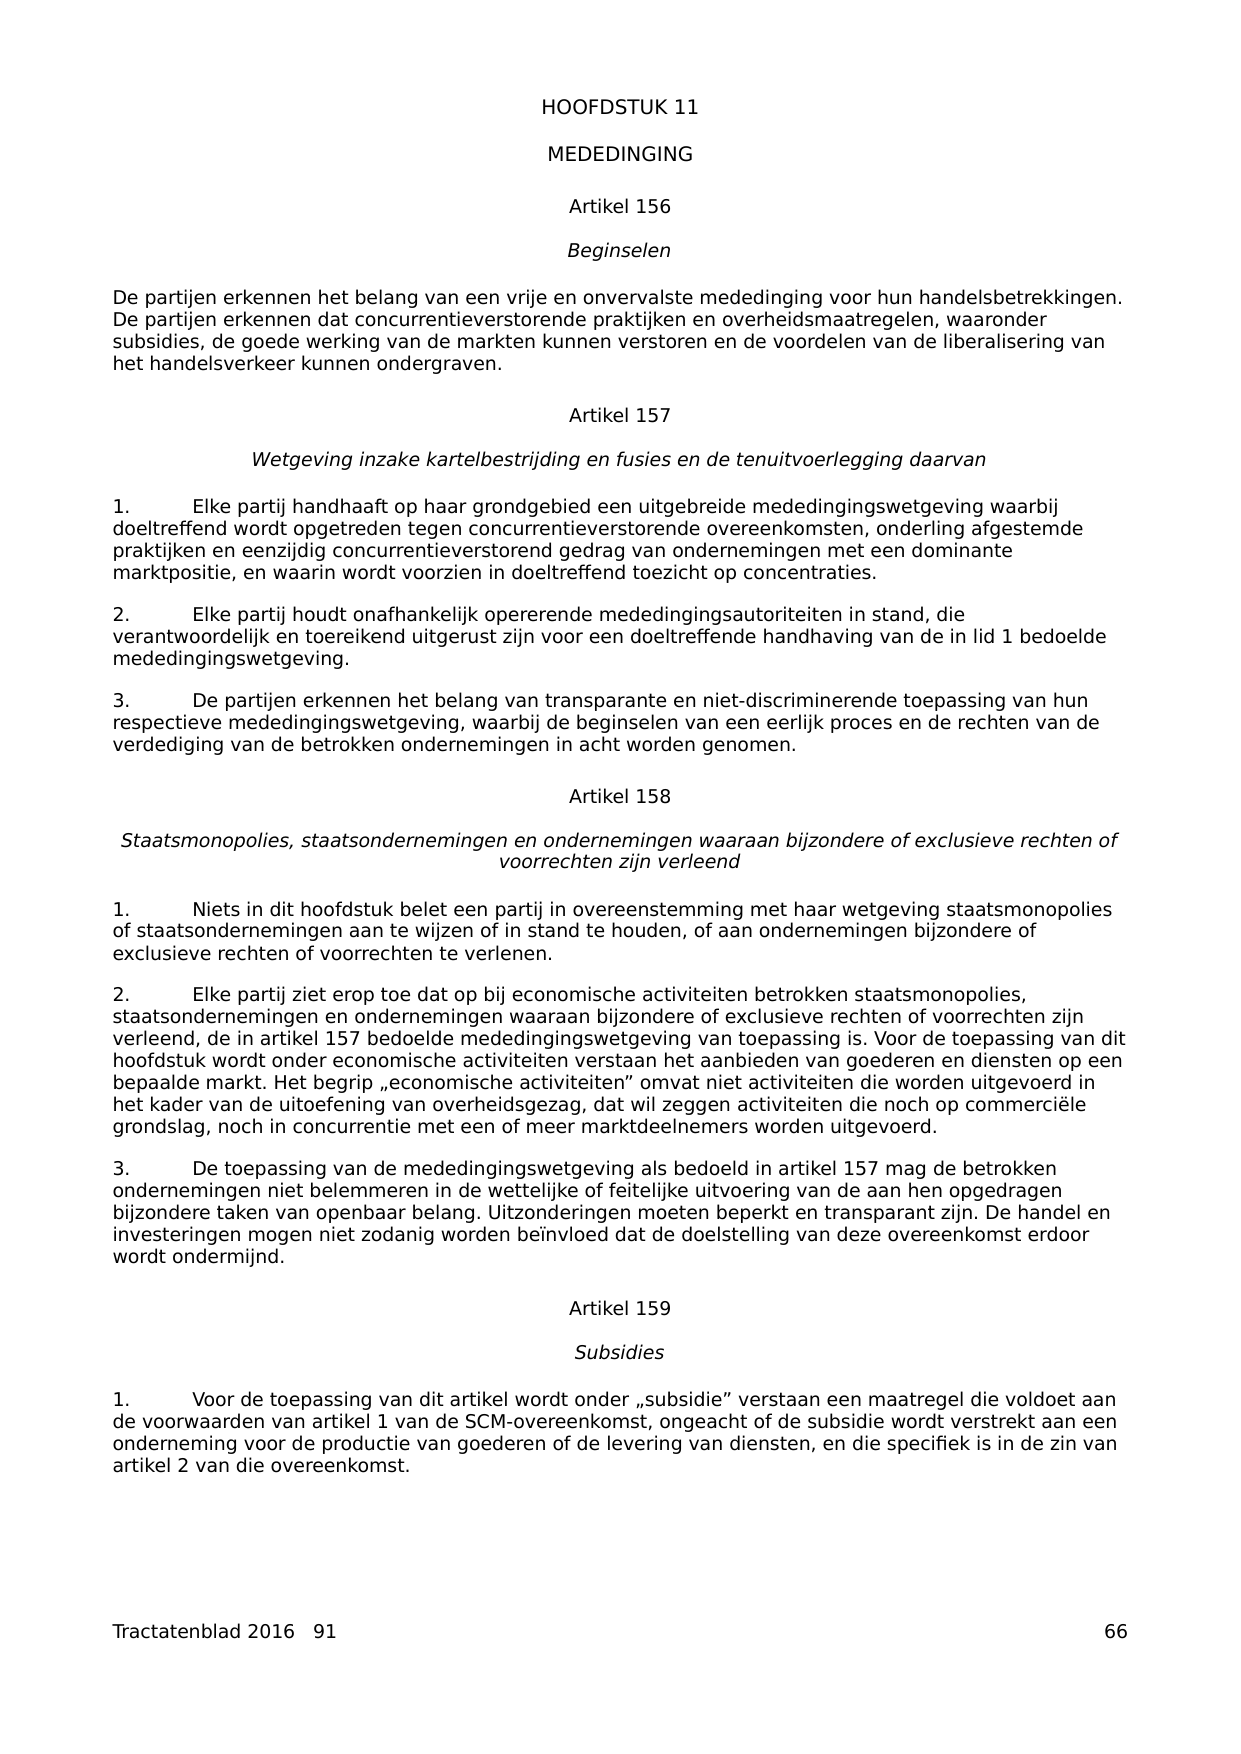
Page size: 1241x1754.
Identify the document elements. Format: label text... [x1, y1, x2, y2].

subtitle Artikel 156 Beginselen [112, 196, 1128, 262]
text 2. Elke partij ziet erop toe dat op bij economische activiteiten betrokken staatsmonopolies, staatsondernemingen en ondernemingen waaraan bijzondere of exclusieve rechten of voorrechten zijn verleend, de in artikel 157 bedoelde mededingingswetgeving van toepassing is. Voor de toepassing van dit hoofdstuk wordt onder economische activiteiten verstaan het aanbieden van goederen en diensten op een bepaalde markt. Het begrip „economische activiteiten” omvat niet activiteiten die worden uitgevoerd in het kader van de uitoefening van overheidsgezag, dat wil zeggen activiteiten die noch op commerciële grondslag, noch in concurrentie met een of meer marktdeelnemers worden uitgevoerd. [112, 984, 1128, 1138]
text 3. De partijen erkennen het belang van transparante en niet-discriminerende toepassing van hun respectieve mededingingswetgeving, waarbij de beginselen van een eerlijk proces en de rechten van de verdediging van de betrokken ondernemingen in acht worden genomen. [112, 689, 1128, 756]
subtitle HOOFDSTUK 11 MEDEDINGING [112, 96, 1128, 166]
text 1. Elke partij handhaaft op haar grondgebied een uitgebreide mededingingswetgeving waarbij doeltreffend wordt opgetreden tegen concurrentieverstorende overeenkomsten, onderling afgestemde praktijken en eenzijdig concurrentieverstorend gedrag van ondernemingen met een dominante marktpositie, en waarin wordt voorzien in doeltreffend toezicht op concentraties. [112, 496, 1128, 584]
text 1. Niets in dit hoofdstuk belet een partij in overeenstemming met haar wetgeving staatsmonopolies of staatsondernemingen aan te wijzen of in stand te houden, of aan ondernemingen bijzondere of exclusieve rechten of voorrechten te verlenen. [112, 898, 1128, 964]
text 3. De toepassing van de mededingingswetgeving als bedoeld in artikel 157 mag de betrokken ondernemingen niet belemmeren in de wettelijke of feitelijke uitvoering van de aan hen opgedragen bijzondere taken van openbaar belang. Uitzonderingen moeten beperkt en transparant zijn. De handel en investeringen mogen niet zodanig worden beïnvloed dat de doelstelling van deze overeenkomst erdoor wordt ondermijnd. [112, 1158, 1128, 1268]
text De partijen erkennen het belang van een vrije en onvervalste mededinging voor hun handelsbetrekkingen. De partijen erkennen dat concurrentieverstorende praktijken en overheidsmaatregelen, waaronder subsidies, de goede werking van de markten kunnen verstoren en de voordelen van de liberalisering van het handelsverkeer kunnen ondergraven. [112, 287, 1128, 375]
text 2. Elke partij houdt onafhankelijk opererende mededingingsautoriteiten in stand, die verantwoordelijk en toereikend uitgerust zijn voor een doeltreffende handhaving van de in lid 1 bedoelde mededingingswetgeving. [112, 604, 1128, 669]
subtitle Artikel 159 Subsidies [112, 1298, 1128, 1364]
text 1. Voor de toepassing van dit artikel wordt onder „subsidie” verstaan een maatregel die voldoet aan de voorwaarden van artikel 1 van de SCM-overeenkomst, ongeacht of de subsidie wordt verstrekt aan een onderneming voor de productie van goederen of de levering van diensten, en die specifiek is in de zin van artikel 2 van die overeenkomst. [112, 1389, 1128, 1477]
subtitle Artikel 158 Staatsmonopolies, staatsondernemingen en ondernemingen waaraan bijzondere of exclusieve rechten of voorrechten zijn verleend [112, 786, 1128, 873]
subtitle Artikel 157 Wetgeving inzake kartelbestrijding en fusies en de tenuitvoerlegging daarvan [112, 405, 1128, 471]
